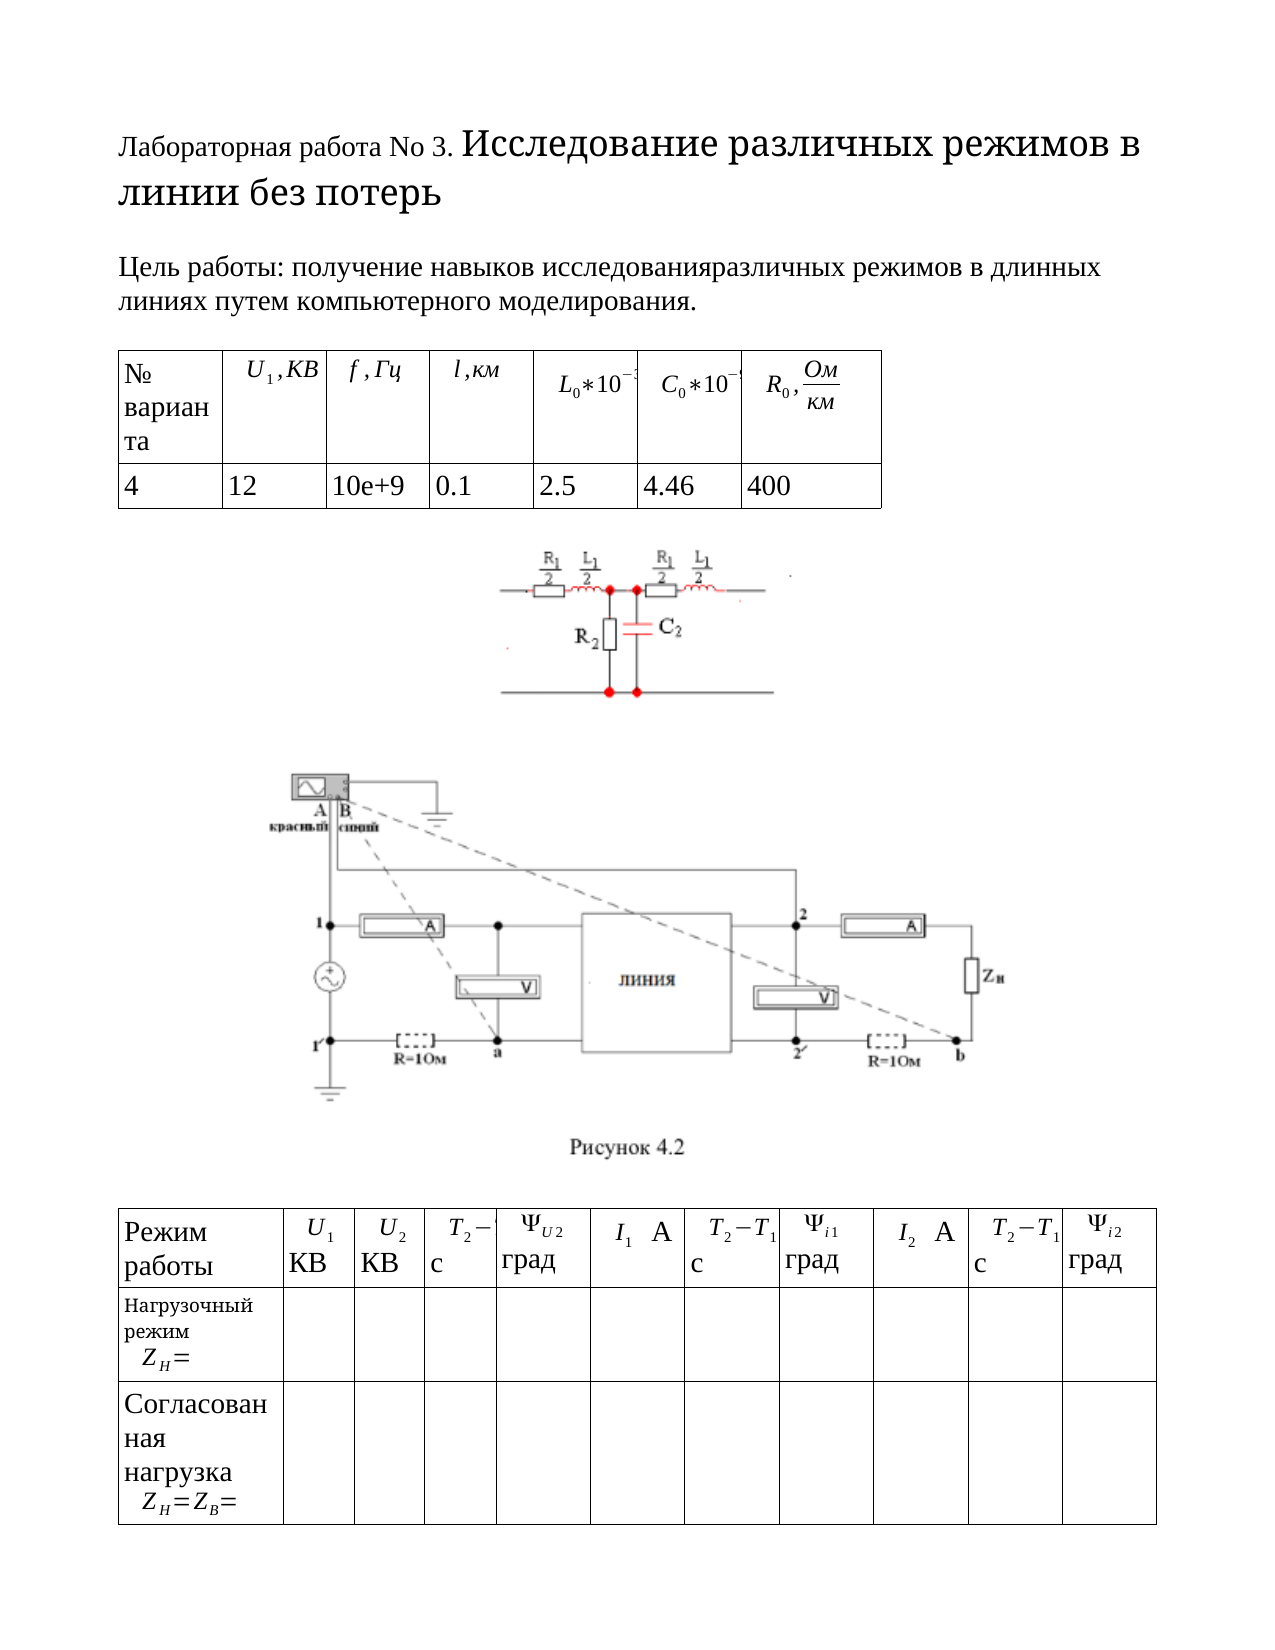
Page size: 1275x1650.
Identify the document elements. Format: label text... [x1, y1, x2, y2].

table_header с [685, 1209, 779, 1287]
table_cell [1063, 1382, 1156, 1524]
table_cell [355, 1382, 424, 1524]
table_cell 2.5 [534, 464, 637, 507]
table_header А [874, 1209, 968, 1287]
table_cell 4.46 [638, 464, 741, 507]
table_header КВ [284, 1209, 354, 1287]
table_cell [284, 1382, 354, 1524]
table_cell [969, 1382, 1062, 1524]
table_cell [497, 1382, 590, 1524]
table_cell [1063, 1288, 1156, 1381]
table_header с [969, 1209, 1062, 1287]
table_header [742, 351, 881, 462]
table_cell [425, 1382, 496, 1524]
table_header [534, 351, 637, 462]
table_header № варианта [119, 351, 222, 462]
table_header град [780, 1209, 873, 1287]
table_cell 4 [119, 464, 222, 507]
table_header с [425, 1209, 496, 1287]
table_cell [874, 1288, 968, 1381]
table_cell Согласованная нагрузка [119, 1382, 283, 1524]
table_cell Нагрузочный режим [119, 1288, 283, 1381]
table_cell 12 [223, 464, 326, 507]
text Цель работы: получение навыков исследованияразличных режимов в длинных линиях путем компьютерного моделирования. [118, 249, 1157, 317]
table_header [638, 351, 741, 462]
table_cell [497, 1288, 590, 1381]
table_cell [284, 1288, 354, 1381]
picture [251, 749, 1024, 1175]
table_header град [1063, 1209, 1156, 1287]
table_cell [355, 1288, 424, 1381]
table_cell [780, 1288, 873, 1381]
table_cell [425, 1288, 496, 1381]
table_cell [780, 1382, 873, 1524]
table_cell [874, 1382, 968, 1524]
table_cell [685, 1382, 779, 1524]
table_header А [591, 1209, 684, 1287]
table_header Режим работы [119, 1209, 283, 1287]
table_header град [497, 1209, 590, 1287]
table_header [430, 351, 533, 462]
table_cell [591, 1382, 684, 1524]
table_header КВ [355, 1209, 424, 1287]
table_cell [685, 1288, 779, 1381]
table_cell 400 [742, 464, 881, 507]
table_cell 0.1 [430, 464, 533, 507]
table_header [327, 351, 429, 462]
picture [471, 541, 804, 717]
table_cell 10e+9 [327, 464, 429, 507]
table_cell [591, 1288, 684, 1381]
table_cell [969, 1288, 1062, 1381]
table_header [223, 351, 326, 462]
text Лабораторная работа No 3. Исследование различных режимов в линии без потерь [118, 118, 1157, 216]
